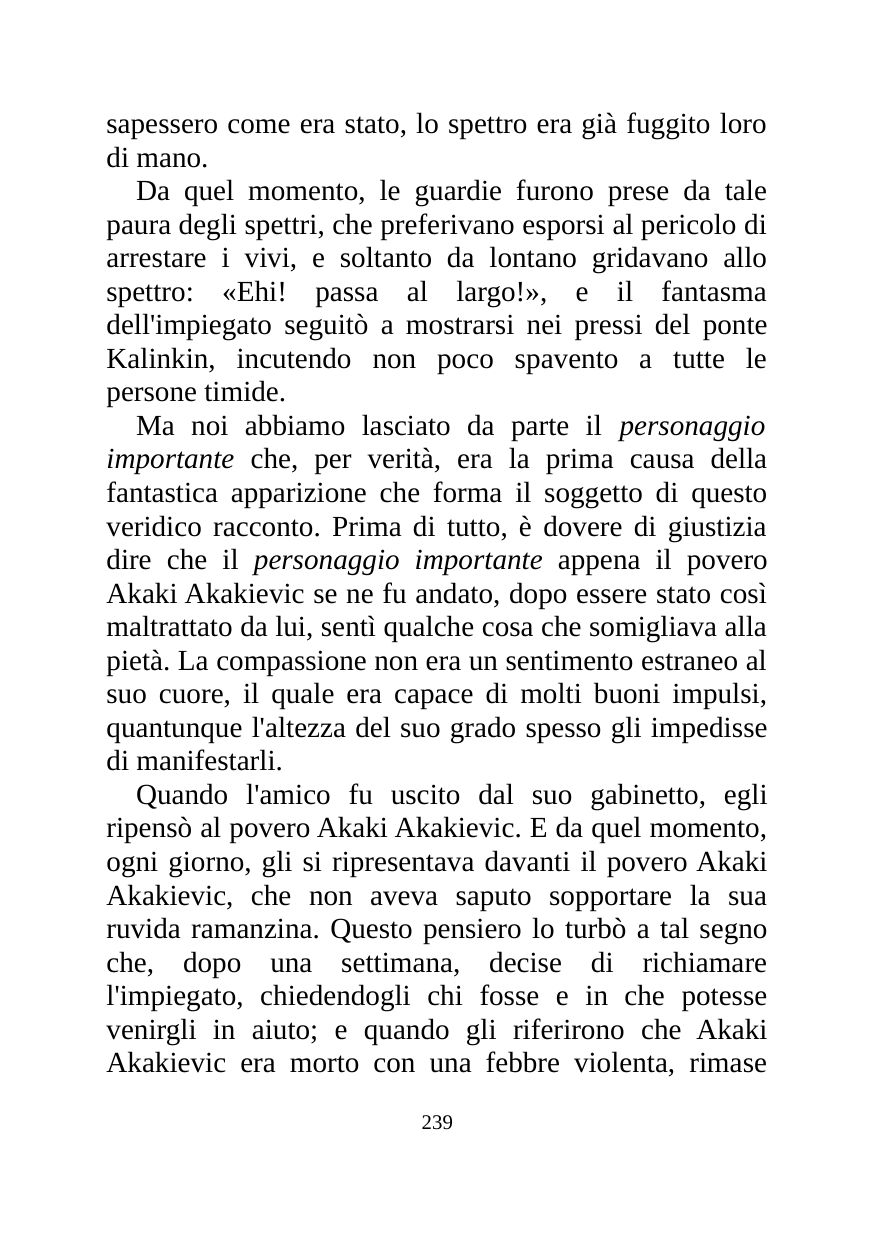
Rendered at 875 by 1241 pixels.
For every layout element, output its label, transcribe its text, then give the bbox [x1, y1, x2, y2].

text sapessero come era stato, lo spettro era già fuggito loro di mano. [106, 106, 768, 173]
text Ma noi abbiamo lasciato da parte il personaggio importante che, per verità, era la prima causa della fantastica apparizione che forma il soggetto di questo veridico racconto. Prima di tutto, è dovere di giustizia dire che il personaggio importante appena il povero Akaki Akakievic se ne fu andato, dopo essere stato così maltrattato da lui, sentì qualche cosa che somigliava alla pietà. La compassione non era un sentimento estraneo al suo cuore, il quale era capace di molti buoni impulsi, quantunque l'altezza del suo grado spesso gli impedisse di manifestarli. [106, 408, 768, 777]
text Da quel momento, le guardie furono prese da tale paura degli spettri, che preferivano esporsi al pericolo di arrestare i vivi, e soltanto da lontano gridavano allo spettro: «Ehi! passa al largo!», e il fantasma dell'impiegato seguitò a mostrarsi nei pressi del ponte Kalinkin, incutendo non poco spavento a tutte le persone timide. [106, 173, 768, 408]
text Quando l'amico fu uscito dal suo gabinetto, egli ripensò al povero Akaki Akakievic. E da quel momento, ogni giorno, gli si ripresentava davanti il povero Akaki Akakievic, che non aveva saputo sopportare la sua ruvida ramanzina. Questo pensiero lo turbò a tal segno che, dopo una settimana, decise di richiamare l'impiegato, chiedendogli chi fosse e in che potesse venirgli in aiuto; e quando gli riferirono che Akaki Akakievic era morto con una febbre violenta, rimase [106, 777, 768, 1079]
